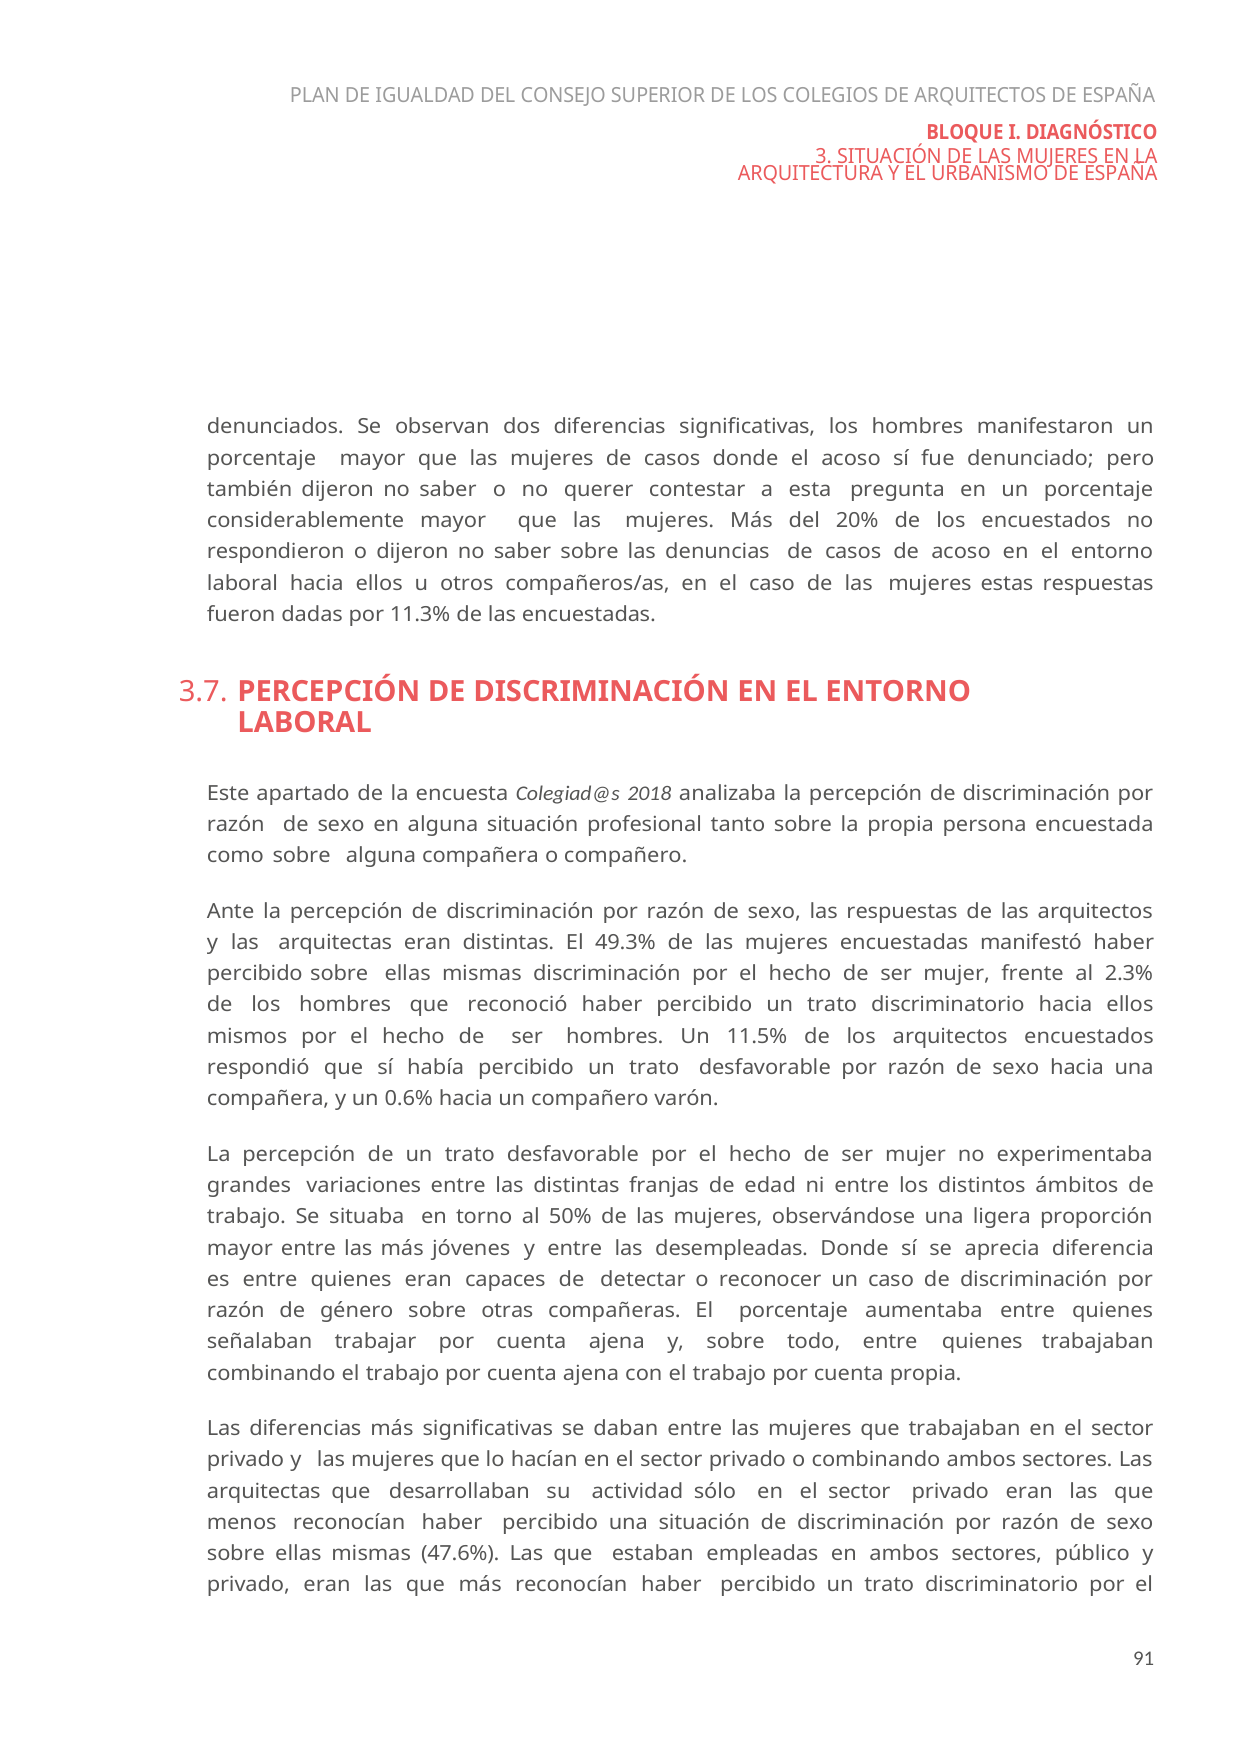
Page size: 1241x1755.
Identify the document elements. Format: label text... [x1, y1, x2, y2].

text Las diferencias más signiﬁcativas se daban entre las mujeres que trabajaban en el sector privado y las mujeres que lo hacían en el sector privado o combinando ambos sectores. Las arquitectas que desarrollaban su actividad sólo en el sector privado eran las que menos reconocían haber percibido una situación de discriminación por razón de sexo sobre ellas mismas (47.6%). Las que estaban empleadas en ambos sectores, público y privado, eran las que más reconocían haber percibido un trato discriminatorio por el [207, 1411, 1154, 1598]
text denunciados. Se observan dos diferencias signiﬁcativas, los hombres manifestaron un porcentaje mayor que las mujeres de casos donde el acoso sí fue denunciado; pero también dijeron no saber o no querer contestar a esta pregunta en un porcentaje considerablemente mayor que las mujeres. Más del 20% de los encuestados no respondieron o dijeron no saber sobre las denuncias de casos de acoso en el entorno laboral hacia ellos u otros compañeros/as, en el caso de las mujeres estas respuestas fueron dadas por 11.3% de las encuestadas. [207, 409, 1154, 628]
list PERCEPCIÓN DE DISCRIMINACIÓN EN EL ENTORNO LABORAL [207, 676, 1006, 739]
text Ante la percepción de discriminación por razón de sexo, las respuestas de las arquitectos y las arquitectas eran distintas. El 49.3% de las mujeres encuestadas manifestó haber percibido sobre ellas mismas discriminación por el hecho de ser mujer, frente al 2.3% de los hombres que reconoció haber percibido un trato discriminatorio hacia ellos mismos por el hecho de ser hombres. Un 11.5% de los arquitectos encuestados respondió que sí había percibido un trato desfavorable por razón de sexo hacia una compañera, y un 0.6% hacia un compañero varón. [207, 893, 1154, 1112]
text La percepción de un trato desfavorable por el hecho de ser mujer no experimentaba grandes variaciones entre las distintas franjas de edad ni entre los distintos ámbitos de trabajo. Se situaba en torno al 50% de las mujeres, observándose una ligera proporción mayor entre las más jóvenes y entre las desempleadas. Donde sí se aprecia diferencia es entre quienes eran capaces de detectar o reconocer un caso de discriminación por razón de género sobre otras compañeras. El porcentaje aumentaba entre quienes señalaban trabajar por cuenta ajena y, sobre todo, entre quienes trabajaban combinando el trabajo por cuenta ajena con el trabajo por cuenta propia. [207, 1136, 1154, 1386]
text Este apartado de la encuesta Colegiad@s 2018 analizaba la percepción de discriminación por razón de sexo en alguna situación profesional tanto sobre la propia persona encuestada como sobre alguna compañera o compañero. [207, 775, 1154, 869]
